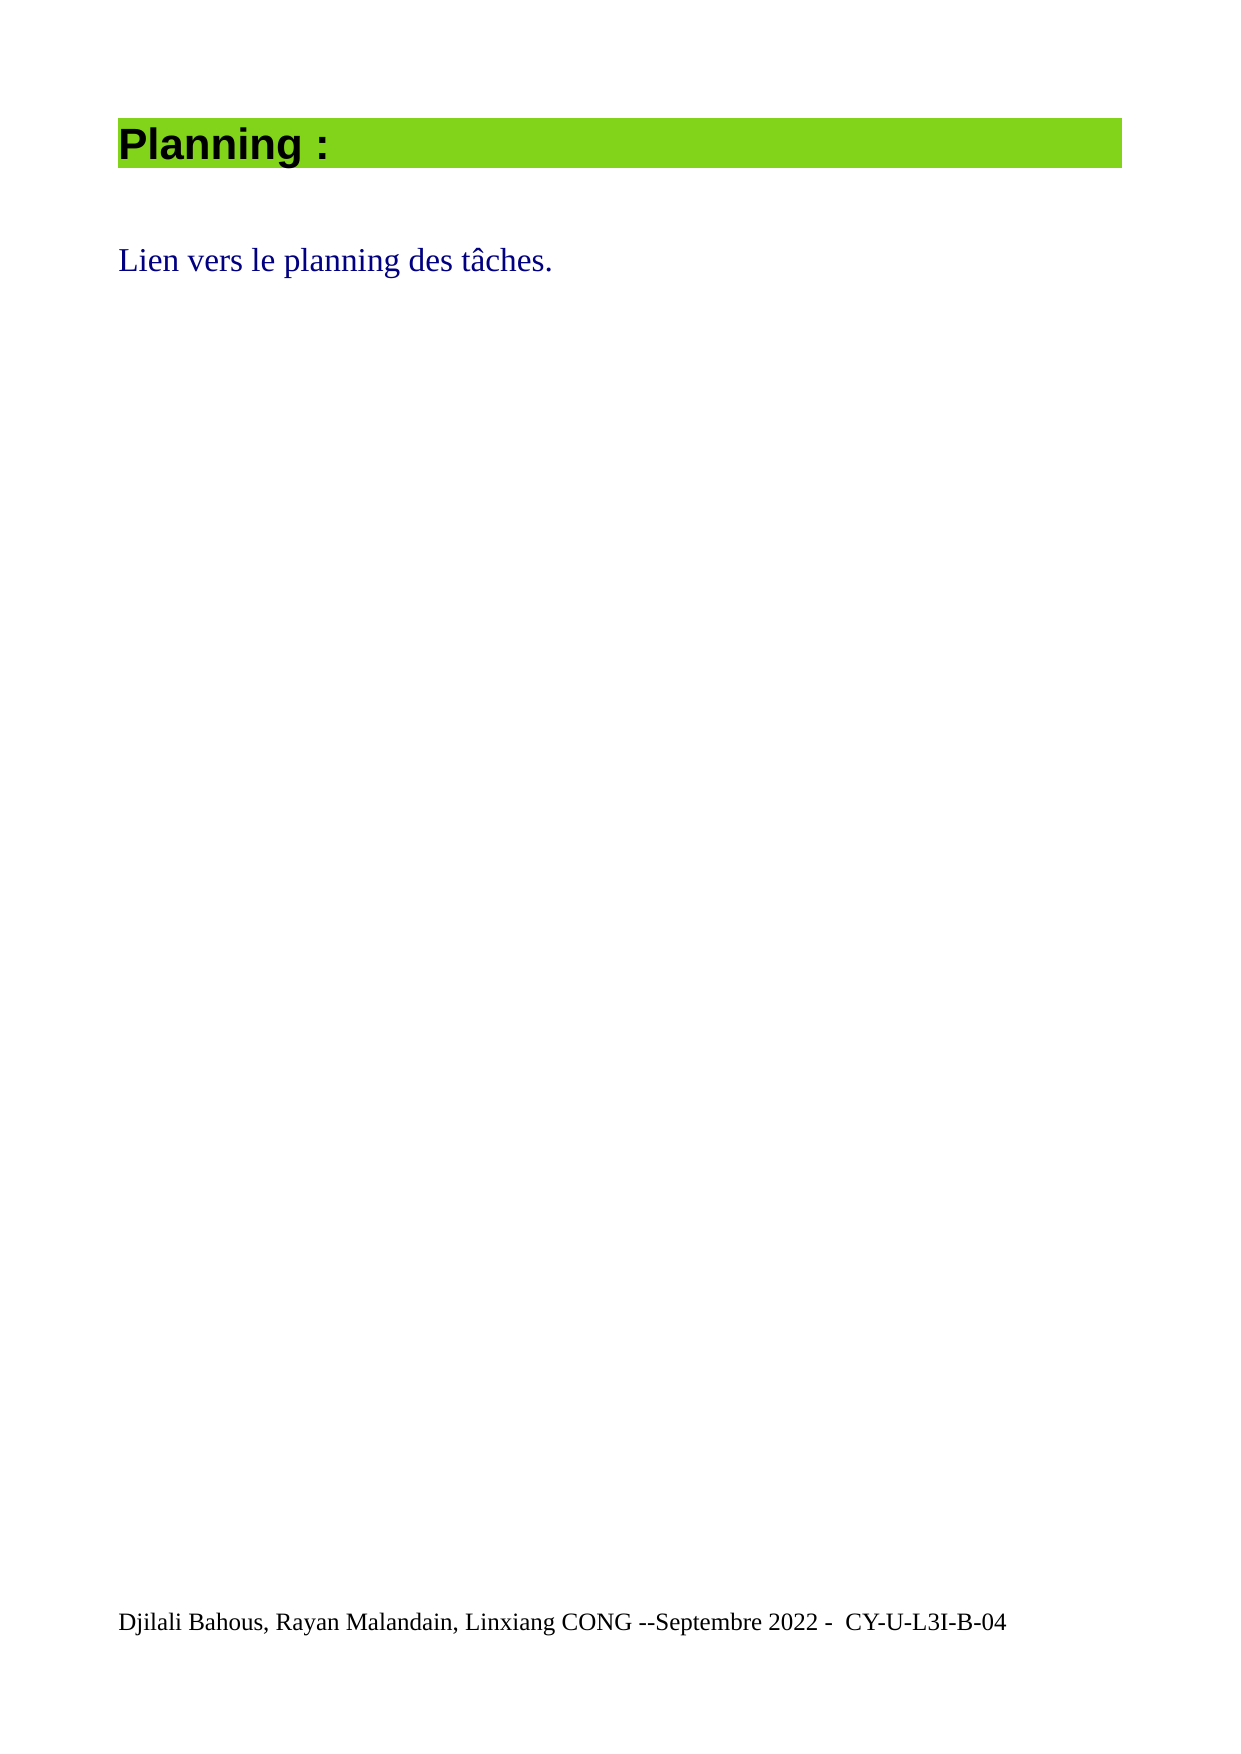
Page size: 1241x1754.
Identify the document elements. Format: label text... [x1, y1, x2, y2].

text Lien vers le planning des tâches. [118, 240, 1122, 278]
subtitle Planning : [118, 118, 1122, 168]
